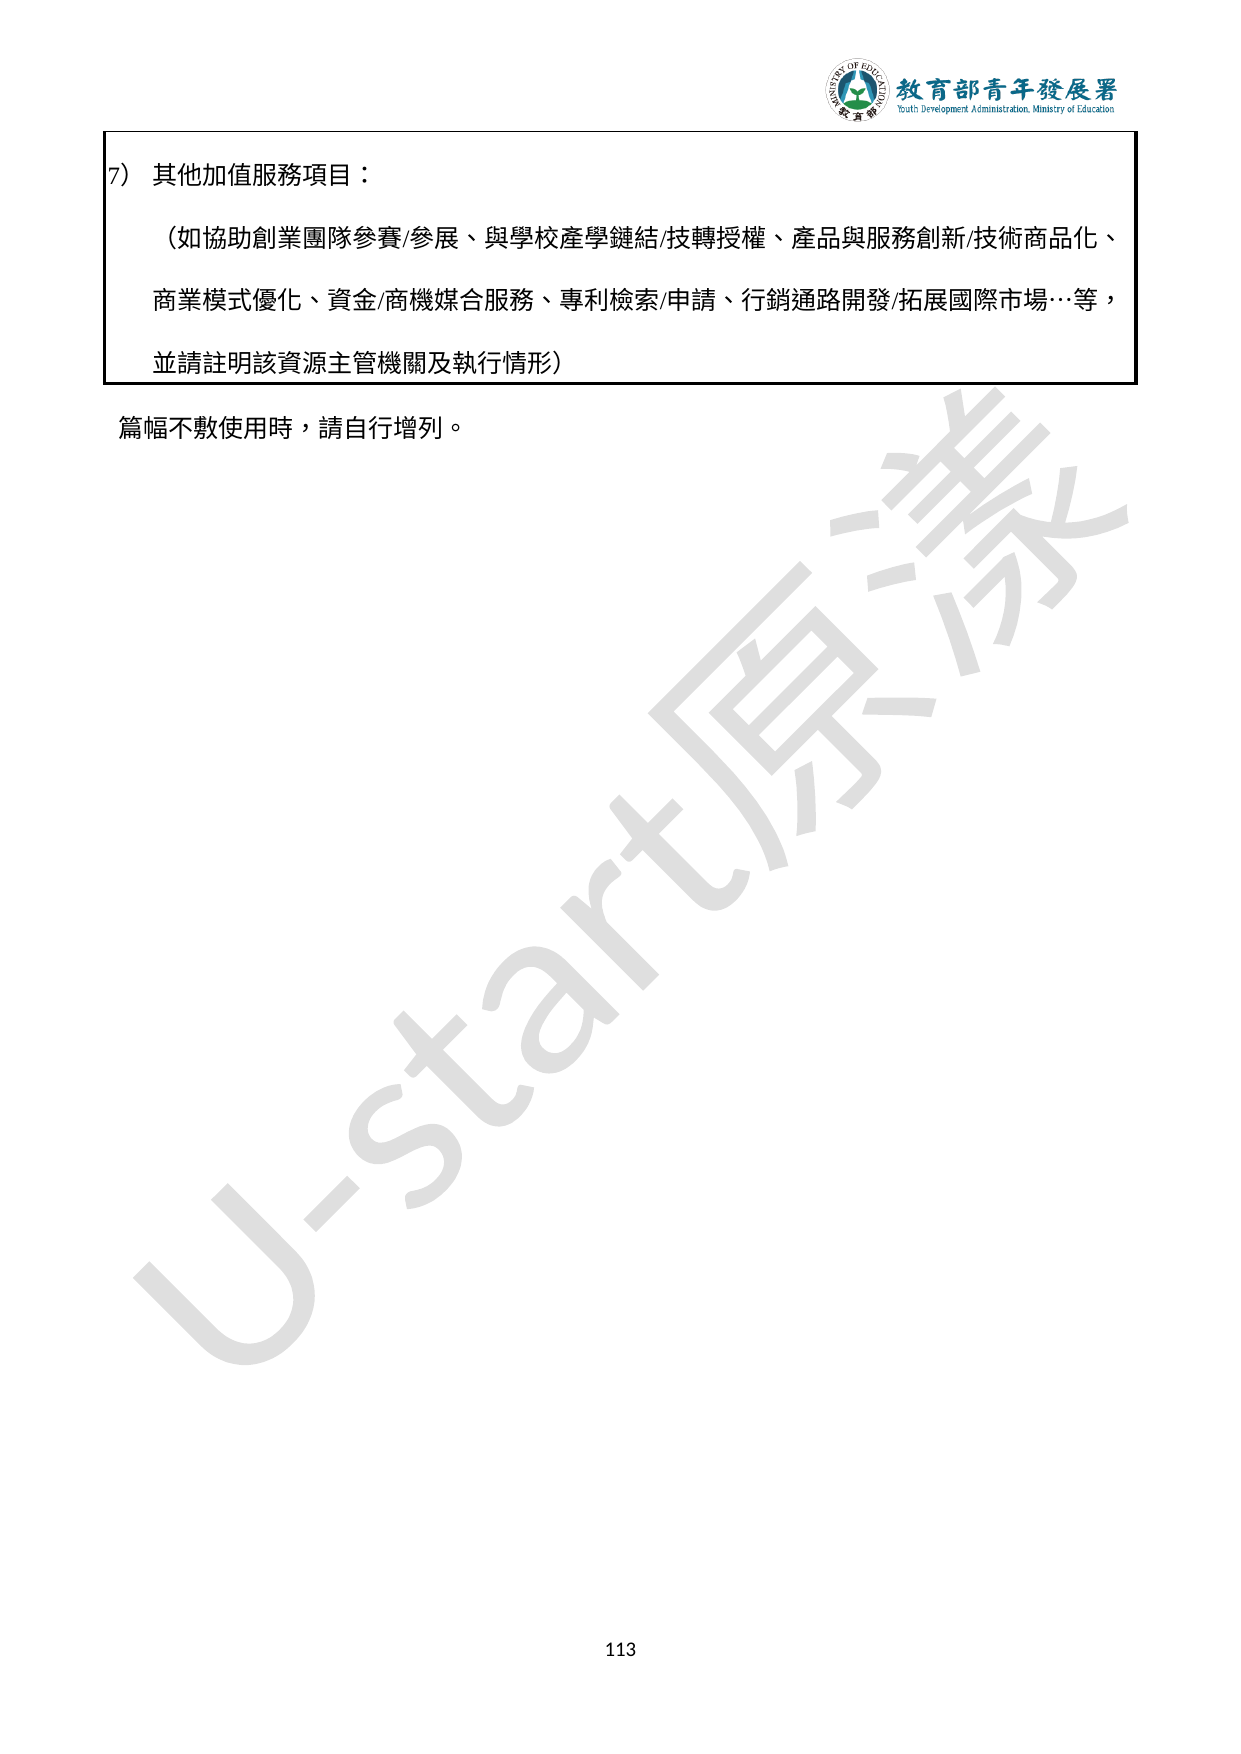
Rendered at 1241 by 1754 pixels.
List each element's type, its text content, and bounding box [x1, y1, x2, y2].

text 篇幅不敷使用時，請自行增列。 [118, 385, 1122, 448]
table_cell 7） [106, 132, 149, 382]
table_cell 其他加值服務項目： （如協助創業團隊參賽/參展、與學校產學鏈結/技轉授權、產品與服務創新/技術商品化、商業模式優化、資金/商機媒合服務、專利檢索/申請、行銷通路開發/拓展國際市場…等，並請註明該資源主管機關及執行情形） [150, 132, 1134, 382]
